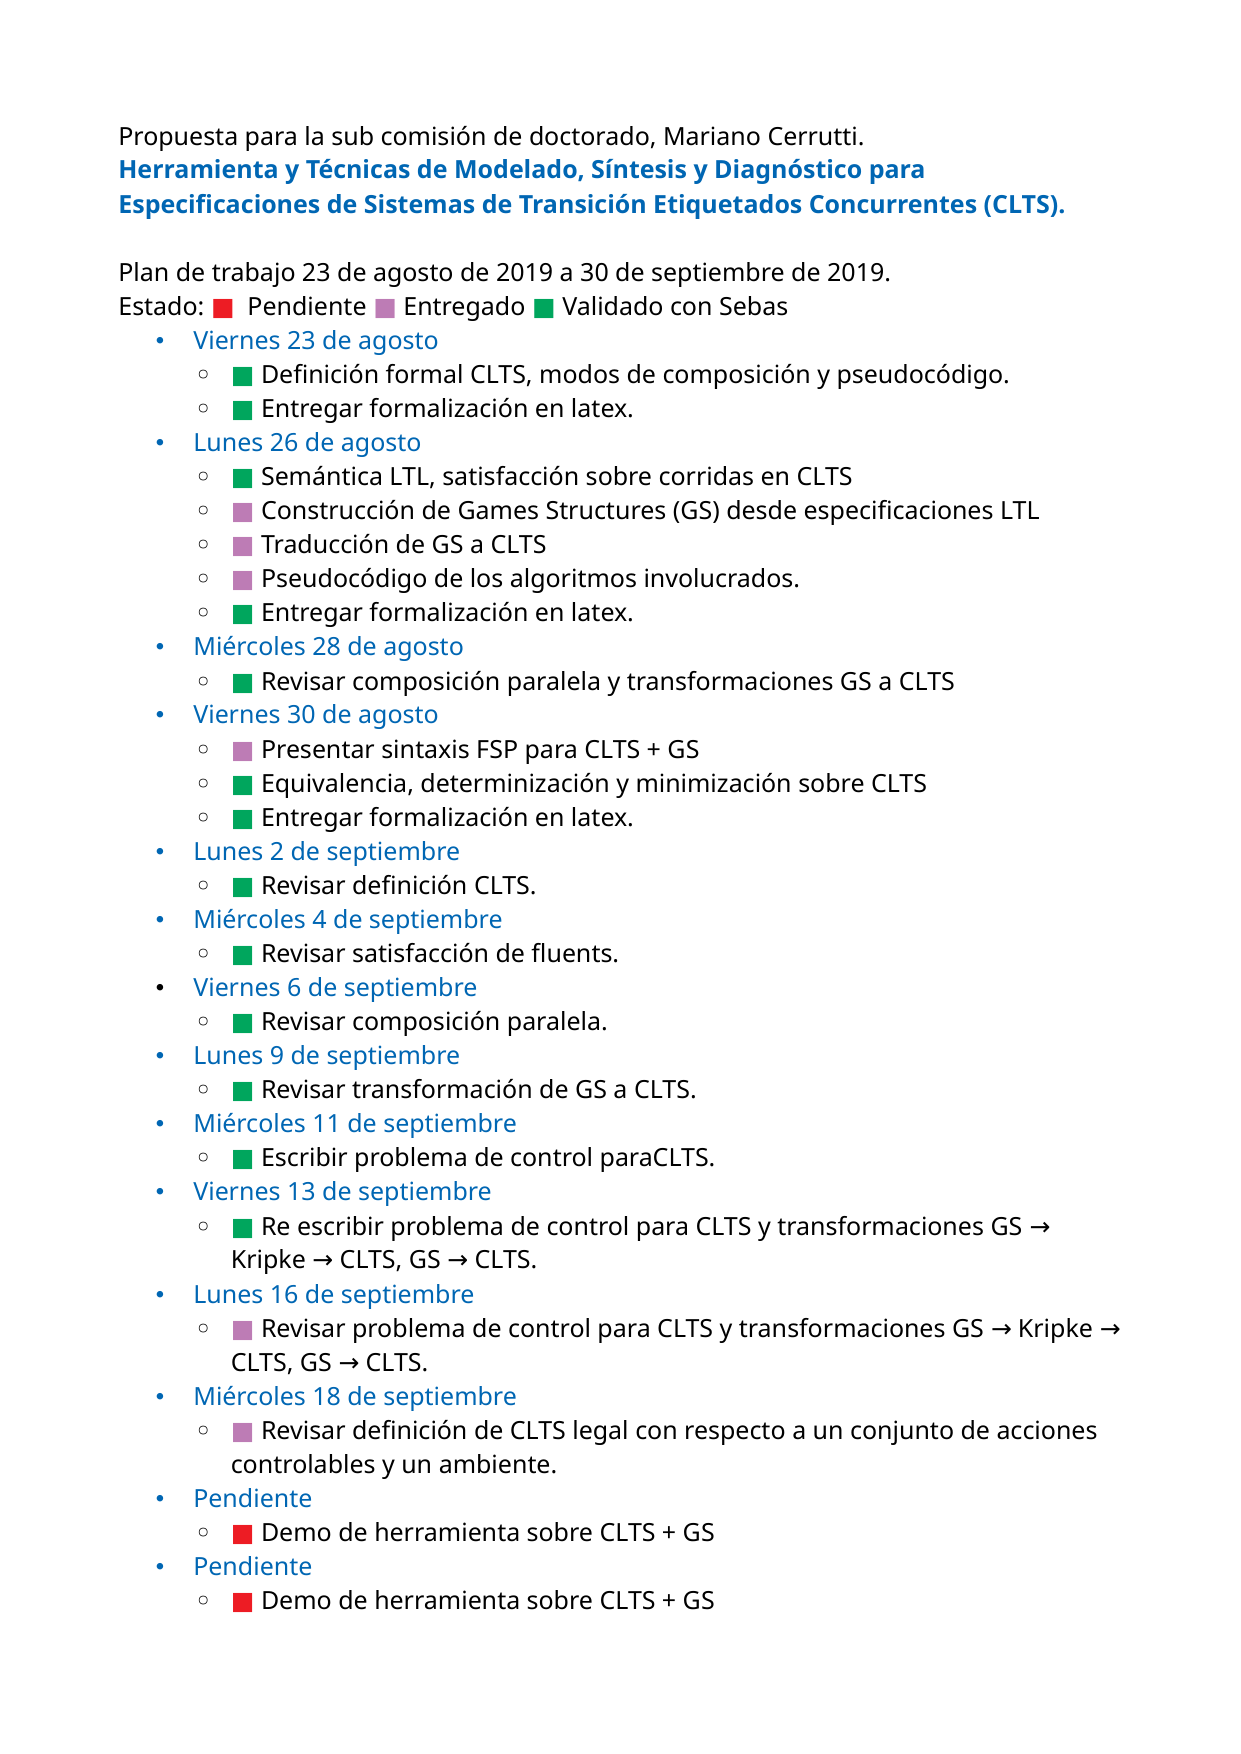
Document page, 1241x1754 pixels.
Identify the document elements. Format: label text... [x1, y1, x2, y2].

list Viernes 6 de septiembre [156, 970, 1122, 1004]
list Lunes 26 de agosto [156, 425, 1122, 459]
list Pendiente [156, 1549, 1122, 1583]
list ■ Pseudocódigo de los algoritmos involucrados. [193, 561, 1122, 595]
list ■ Traducción de GS a CLTS [193, 527, 1122, 561]
list ■ Construcción de Games Structures (GS) desde especificaciones LTL [193, 493, 1122, 527]
list ■ Demo de herramienta sobre CLTS + GS [193, 1515, 1122, 1549]
text Propuesta para la sub comisión de doctorado, Mariano Cerrutti. [118, 118, 1122, 152]
list Lunes 9 de septiembre [156, 1038, 1122, 1072]
list ■ Entregar formalización en latex. [193, 391, 1122, 425]
list ■ Re escribir problema de control para CLTS y transformaciones GS → Kripke → CLTS, GS → CLTS. [193, 1208, 1122, 1276]
list ■ Entregar formalización en latex. [193, 595, 1122, 629]
list Lunes 16 de septiembre [156, 1276, 1122, 1310]
text Plan de trabajo 23 de agosto de 2019 a 30 de septiembre de 2019. Estado: ■ Pendiente ■ Entregado ■ Validado con Sebas [118, 254, 1122, 322]
list Lunes 2 de septiembre [156, 833, 1122, 867]
list ■ Presentar sintaxis FSP para CLTS + GS [193, 731, 1122, 765]
list ■ Demo de herramienta sobre CLTS + GS [193, 1583, 1122, 1617]
list ■ Definición formal CLTS, modos de composición y pseudocódigo. [193, 357, 1122, 391]
list ■ Revisar composición paralela. [193, 1004, 1122, 1038]
list ■ Revisar definición de CLTS legal con respecto a un conjunto de acciones controlables y un ambiente. [193, 1412, 1122, 1481]
list Miércoles 11 de septiembre [156, 1106, 1122, 1140]
list ■ Revisar problema de control para CLTS y transformaciones GS → Kripke → CLTS, GS → CLTS. [193, 1310, 1122, 1378]
list ■ Entregar formalización en latex. [193, 799, 1122, 833]
list Miércoles 4 de septiembre [156, 902, 1122, 936]
list Pendiente [156, 1481, 1122, 1515]
list ■ Semántica LTL, satisfacción sobre corridas en CLTS [193, 459, 1122, 493]
list ■ Revisar composición paralela y transformaciones GS a CLTS [193, 663, 1122, 697]
list ■ Revisar definición CLTS. [193, 867, 1122, 902]
list ■ Escribir problema de control paraCLTS. [193, 1140, 1122, 1174]
list ■ Revisar satisfacción de fluents. [193, 936, 1122, 970]
list Miércoles 18 de septiembre [156, 1378, 1122, 1412]
list ■ Equivalencia, determinización y minimización sobre CLTS [193, 765, 1122, 799]
text Herramienta y Técnicas de Modelado, Síntesis y Diagnóstico para Especificaciones de Sistemas de Transición Etiquetados Concurrentes (CLTS). [118, 152, 1122, 220]
list Viernes 23 de agosto [156, 322, 1122, 357]
list Miércoles 28 de agosto [156, 629, 1122, 663]
list ■ Revisar transformación de GS a CLTS. [193, 1072, 1122, 1106]
list Viernes 30 de agosto [156, 697, 1122, 731]
list Viernes 13 de septiembre [156, 1174, 1122, 1208]
